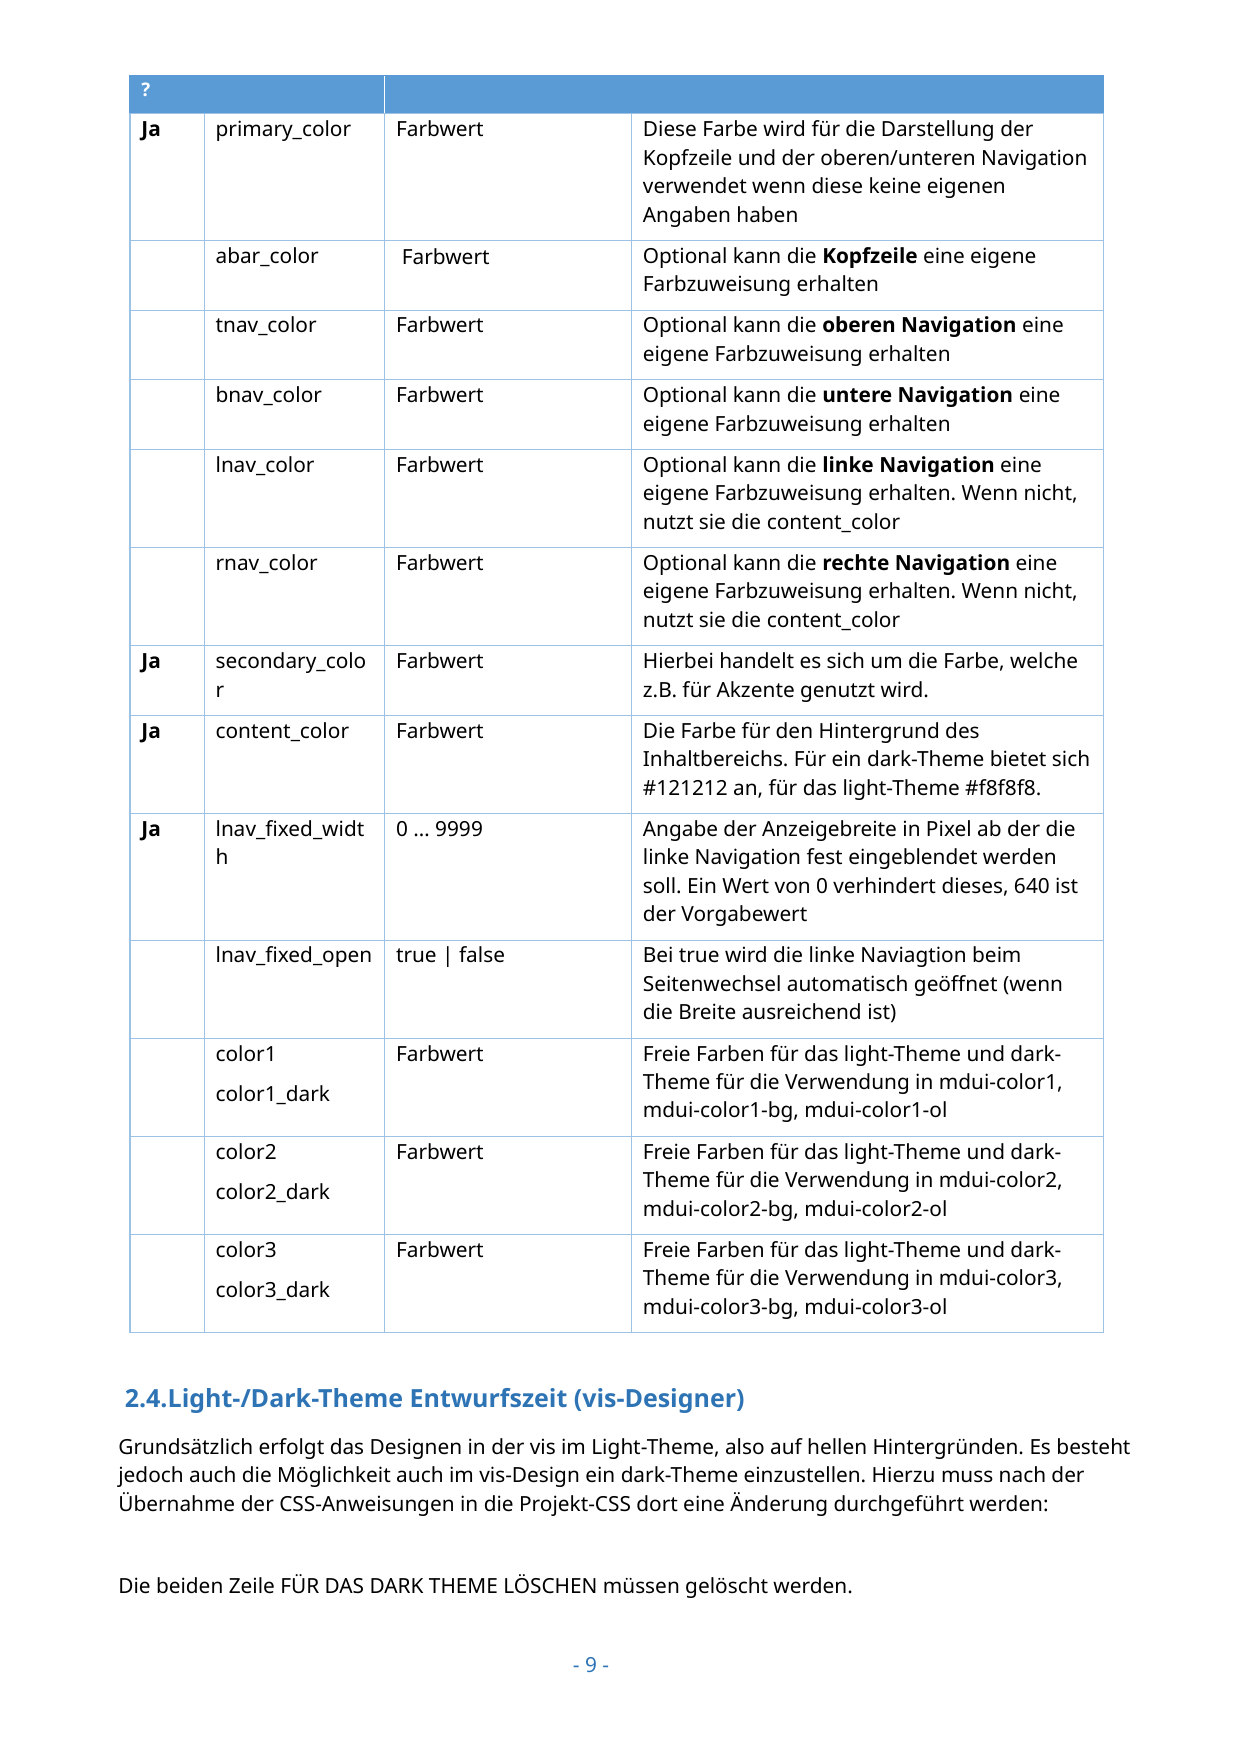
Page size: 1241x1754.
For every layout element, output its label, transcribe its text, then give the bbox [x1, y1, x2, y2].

table_cell Freie Farben für das light-Theme und dark-Theme für die Verwendung in mdui-color3, mdui-color3-bg, mdui-color3-ol [632, 1235, 1103, 1332]
table_cell Optional kann die oberen Navigation eine eigene Farbzuweisung erhalten [632, 311, 1103, 379]
table_cell Farbwert [385, 380, 631, 449]
table_cell Ja [131, 814, 204, 939]
table_cell [131, 941, 204, 1038]
text Grundsätzlich erfolgt das Designen in der vis im Light-Theme, also auf hellen Hintergründen. Es besteht jedoch auch die Möglichkeit auch im vis-Design ein dark-Theme einzustellen. Hierzu muss nach der Übernahme der CSS-Anweisungen in die Projekt-CSS dort eine Änderung durchgeführt werden: [118, 1432, 1169, 1517]
table_cell content_color [205, 716, 384, 813]
table_cell Ja [131, 114, 204, 240]
table_cell color2 color2_dark [205, 1137, 384, 1234]
table_cell tnav_color [205, 311, 384, 379]
table_cell Angabe der Anzeigebreite in Pixel ab der die linke Navigation fest eingeblendet werden soll. Ein Wert von 0 verhindert dieses, 640 ist der Vorgabewert [632, 814, 1103, 939]
table_cell Farbwert [385, 241, 631, 309]
table_header [385, 76, 631, 113]
table_cell [131, 380, 204, 449]
table_cell bnav_color [205, 380, 384, 449]
table_cell Farbwert [385, 716, 631, 813]
table_cell [131, 241, 204, 309]
table_cell true | false [385, 941, 631, 1038]
table_cell [131, 1235, 204, 1332]
table_cell lnav_fixed_width [205, 814, 384, 939]
table_cell lnav_color [205, 450, 384, 547]
table_cell Ja [131, 716, 204, 813]
table_cell lnav_fixed_open [205, 941, 384, 1038]
table_cell [131, 1039, 204, 1136]
table_cell Optional kann die untere Navigation eine eigene Farbzuweisung erhalten [632, 380, 1103, 449]
table_cell [131, 1137, 204, 1234]
table_cell [131, 450, 204, 547]
table_cell Freie Farben für das light-Theme und dark-Theme für die Verwendung in mdui-color1, mdui-color1-bg, mdui-color1-ol [632, 1039, 1103, 1136]
table_cell Farbwert [385, 311, 631, 379]
table_cell color3 color3_dark [205, 1235, 384, 1332]
table_cell [131, 311, 204, 379]
table_header ? [131, 76, 204, 113]
table_cell Diese Farbe wird für die Darstellung der Kopfzeile und der oberen/unteren Navigation verwendet wenn diese keine eigenen Angaben haben [632, 114, 1103, 240]
table_cell Bei true wird die linke Naviagtion beim Seitenwechsel automatisch geöffnet (wenn die Breite ausreichend ist) [632, 941, 1103, 1038]
table_cell Optional kann die Kopfzeile eine eigene Farbzuweisung erhalten [632, 241, 1103, 309]
table_cell Farbwert [385, 548, 631, 645]
table_cell Die Farbe für den Hintergrund des Inhaltbereichs. Für ein dark-Theme bietet sich #121212 an, für das light-Theme #f8f8f8. [632, 716, 1103, 813]
table_cell Farbwert [385, 450, 631, 547]
table_cell Optional kann die rechte Navigation eine eigene Farbzuweisung erhalten. Wenn nicht, nutzt sie die content_color [632, 548, 1103, 645]
subtitle Light-/Dark-Theme Entwurfszeit (vis-Designer) [118, 1380, 1169, 1414]
table_header [204, 76, 384, 113]
text Die beiden Zeile FÜR DAS DARK THEME LÖSCHEN müssen gelöscht werden. [118, 1571, 1169, 1599]
table_cell Farbwert [385, 1039, 631, 1136]
table_cell Farbwert [385, 646, 631, 715]
table_cell Hierbei handelt es sich um die Farbe, welche z.B. für Akzente genutzt wird. [632, 646, 1103, 715]
table_cell Freie Farben für das light-Theme und dark-Theme für die Verwendung in mdui-color2, mdui-color2-bg, mdui-color2-ol [632, 1137, 1103, 1234]
table_cell Farbwert [385, 1235, 631, 1332]
table_cell abar_color [205, 241, 384, 309]
table_cell 0 … 9999 [385, 814, 631, 939]
table_cell Optional kann die linke Navigation eine eigene Farbzuweisung erhalten. Wenn nicht, nutzt sie die content_color [632, 450, 1103, 547]
table_cell primary_color [205, 114, 384, 240]
table_cell Farbwert [385, 114, 631, 240]
table_cell secondary_color [205, 646, 384, 715]
table_header [631, 76, 1103, 113]
table_cell Ja [131, 646, 204, 715]
table_cell Farbwert [385, 1137, 631, 1234]
table_cell [131, 548, 204, 645]
table_cell rnav_color [205, 548, 384, 645]
table_cell color1 color1_dark [205, 1039, 384, 1136]
